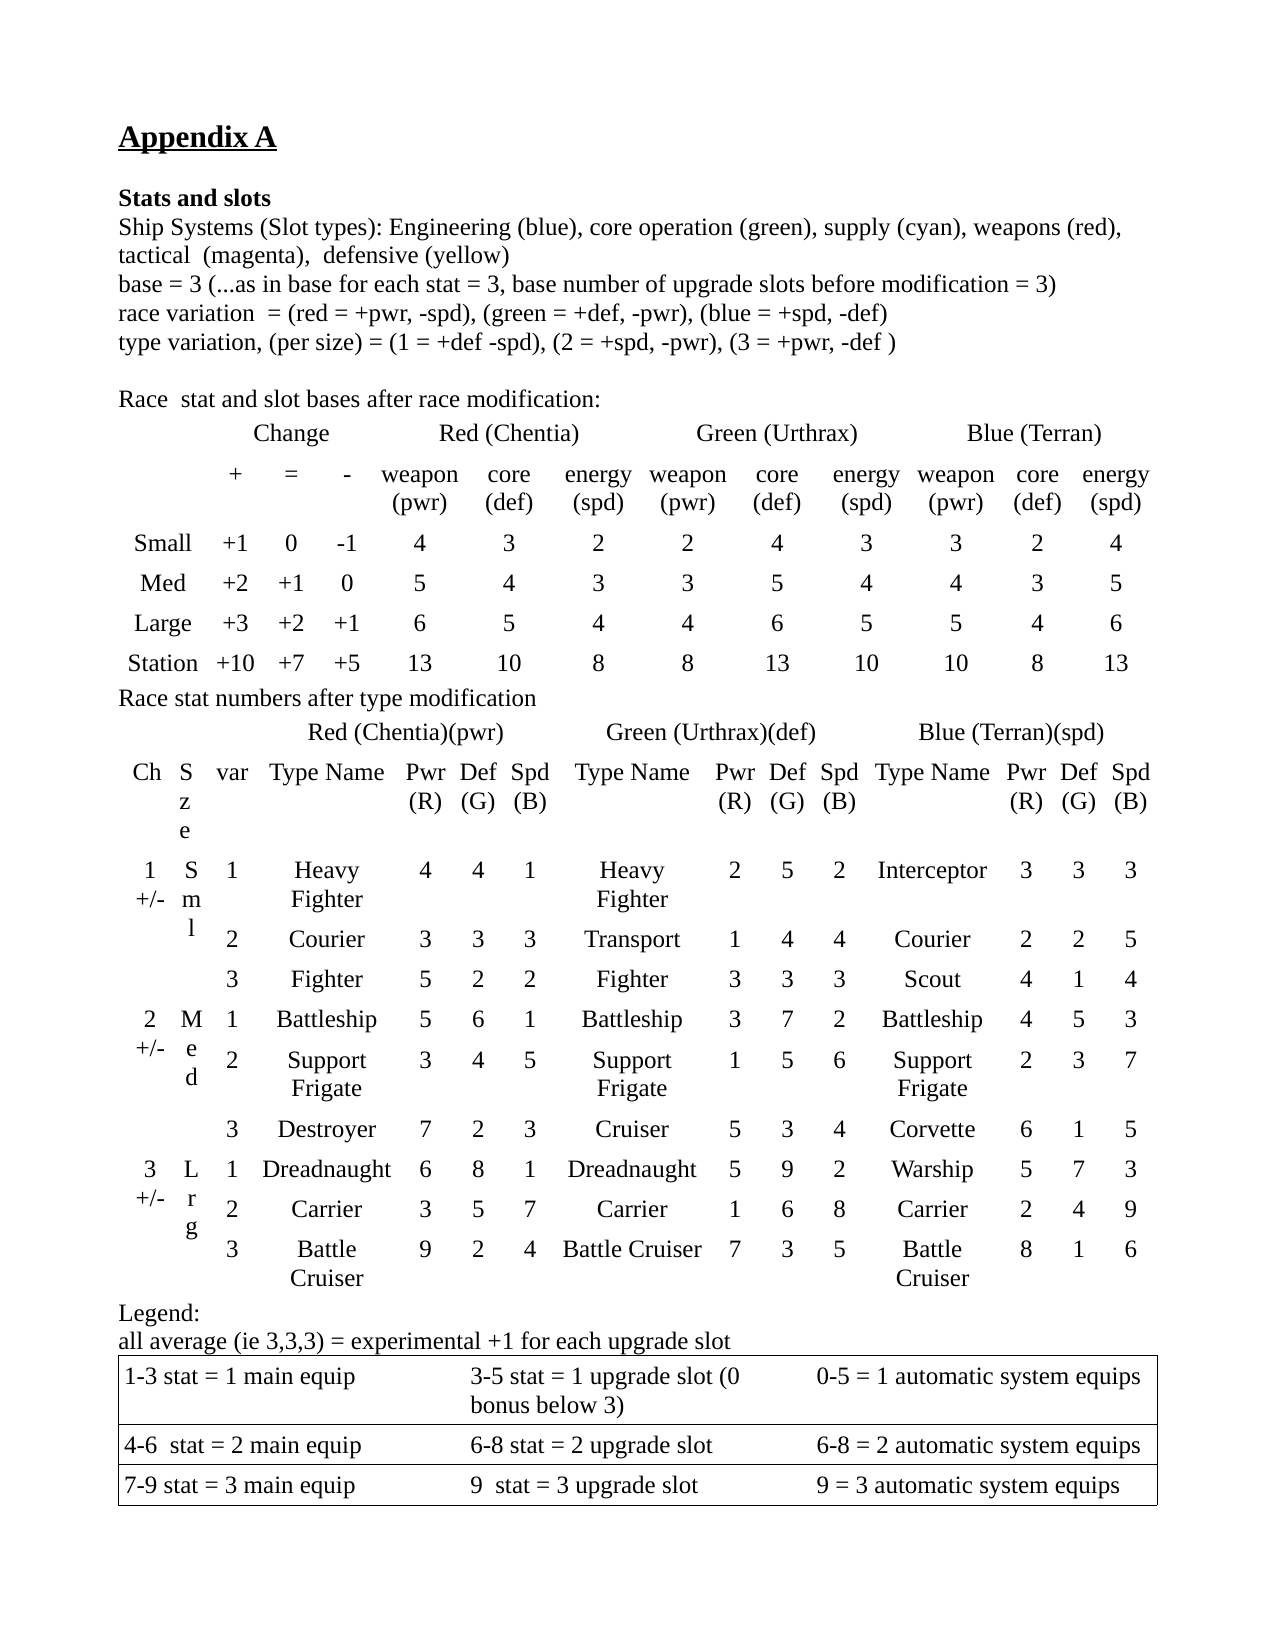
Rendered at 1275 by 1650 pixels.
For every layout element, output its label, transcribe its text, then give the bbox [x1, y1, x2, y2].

table_cell 3 +/- [127, 1148, 173, 1298]
table_cell 4 [1053, 1189, 1104, 1229]
table_cell Carrier [556, 1189, 708, 1229]
table_cell Heavy Fighter [255, 850, 398, 918]
table_cell 5 [822, 603, 911, 643]
table_cell var [209, 752, 255, 849]
table_cell Battleship [866, 999, 999, 1039]
table_cell Station [118, 643, 207, 683]
text Ship Systems (Slot types): Engineering (blue), core operation (green), supply (cyan), weapons (red), tactical (magenta), defensive (yellow) [118, 212, 1157, 269]
table_cell 5 [708, 1148, 762, 1188]
table_cell 3 [762, 1229, 813, 1298]
table_cell Battle Cruiser [255, 1229, 398, 1298]
table_cell 3 [813, 959, 866, 999]
table_cell weapon(pwr) [375, 453, 464, 522]
table_cell 8 [453, 1148, 503, 1188]
table_cell 2 [209, 919, 255, 959]
table_cell 4 [999, 959, 1053, 999]
table_cell core (def) [732, 453, 822, 522]
table_cell 5 [911, 603, 1000, 643]
table_cell Cruiser [556, 1108, 708, 1148]
table_cell 4 [643, 603, 732, 643]
table_cell 9 [1104, 1189, 1157, 1229]
table_cell 8 [813, 1189, 866, 1229]
table_cell core (def) [1000, 453, 1074, 522]
table_cell 5 [1104, 919, 1157, 959]
table_cell 4 [375, 522, 464, 562]
table_header 0-5 = 1 automatic system equips [811, 1356, 1157, 1424]
table_cell 3 [209, 959, 255, 999]
table_cell Transport [556, 919, 708, 959]
table_header [209, 712, 255, 752]
table_cell 8 [643, 643, 732, 683]
table_cell - [319, 453, 375, 522]
table_cell 3 [453, 919, 503, 959]
table_cell 10 [822, 643, 911, 683]
table_cell Courier [255, 919, 398, 959]
table_cell 4 [813, 919, 866, 959]
table_cell 1 [1053, 1229, 1104, 1298]
table_cell Spd (B) [1104, 752, 1157, 849]
table_cell 7 [504, 1189, 556, 1229]
table_cell 3 [554, 562, 643, 602]
table_cell 5 [1053, 999, 1104, 1039]
table_cell Large [118, 603, 207, 643]
table_cell 7 [762, 999, 813, 1039]
table_header [174, 712, 209, 752]
table_cell 4 [464, 562, 554, 602]
table_cell Support Frigate [866, 1039, 999, 1108]
table_cell 5 [1074, 562, 1157, 602]
text race variation = (red = +pwr, -spd), (green = +def, -pwr), (blue = +spd, -def) [118, 298, 1157, 327]
table_cell 6 [813, 1039, 866, 1108]
text all average (ie 3,3,3) = experimental +1 for each upgrade slot [118, 1326, 1157, 1355]
table_cell +2 [263, 603, 319, 643]
table_cell 1 [708, 919, 762, 959]
table_cell 9 [762, 1148, 813, 1188]
table_cell 2 [643, 522, 732, 562]
table_cell 5 [464, 603, 554, 643]
table_cell 1 [209, 999, 255, 1039]
text Stats and slots [118, 183, 1157, 212]
table_cell 5 [708, 1108, 762, 1148]
table_cell Pwr (R) [399, 752, 452, 849]
table_cell core (def) [464, 453, 554, 522]
table_cell 10 [464, 643, 554, 683]
table_cell 3 [209, 1108, 255, 1148]
table_header Blue (Terran) [911, 413, 1157, 453]
text Race stat and slot bases after race modification: [118, 384, 1157, 413]
table_cell 5 [399, 999, 452, 1039]
table_cell Type Name [556, 752, 708, 849]
table_cell +1 [208, 522, 263, 562]
table_cell +3 [208, 603, 263, 643]
table_cell 2 [999, 1189, 1053, 1229]
table_cell energy (spd) [1074, 453, 1157, 522]
table_header Red (Chentia) [375, 413, 643, 453]
table_cell 1 [209, 850, 255, 918]
table_cell 3 [464, 522, 554, 562]
table_cell 6 [453, 999, 503, 1039]
table_header Green (Urthrax)(def) [556, 712, 866, 752]
table_cell 4 [732, 522, 822, 562]
table_cell 9 stat = 3 upgrade slot [464, 1465, 811, 1505]
table_cell 4 [554, 603, 643, 643]
table_cell 13 [375, 643, 464, 683]
table_cell 3 [762, 959, 813, 999]
table_cell 8 [999, 1229, 1053, 1298]
table_cell +10 [208, 643, 263, 683]
table_cell 2 [813, 1148, 866, 1188]
table_cell 10 [911, 643, 1000, 683]
text base = 3 (...as in base for each stat = 3, base number of upgrade slots before modification = 3) [118, 269, 1157, 298]
table_cell 1 [504, 1148, 556, 1188]
table_cell 6 [1104, 1229, 1157, 1298]
table_cell 2 [813, 850, 866, 918]
table_cell 2 [209, 1189, 255, 1229]
table_cell 13 [732, 643, 822, 683]
table_cell +1 [263, 562, 319, 602]
table_cell Heavy Fighter [556, 850, 708, 918]
table_header Blue (Terran)(spd) [866, 712, 1157, 752]
table_cell 5 [399, 959, 452, 999]
table_cell 2 [453, 1229, 503, 1298]
table_cell -1 [319, 522, 375, 562]
table_cell 4 [822, 562, 911, 602]
table_cell 2 [504, 959, 556, 999]
table_cell [118, 453, 207, 522]
table_cell 3 [999, 850, 1053, 918]
table_cell 3 [209, 1229, 255, 1298]
table_cell 4 [453, 1039, 503, 1108]
table_cell S z e [174, 752, 209, 849]
table_cell 4 [1000, 603, 1074, 643]
table_cell 1 [504, 999, 556, 1039]
table_cell Spd (B) [813, 752, 866, 849]
table_cell 6 [732, 603, 822, 643]
table_cell 3 [399, 1189, 452, 1229]
table_cell 8 [554, 643, 643, 683]
table_cell 3 [1104, 999, 1157, 1039]
table_cell 3 [822, 522, 911, 562]
table_cell Type Name [866, 752, 999, 849]
table_cell = [263, 453, 319, 522]
table_cell 7 [1104, 1039, 1157, 1108]
table_cell 2 [554, 522, 643, 562]
table_cell 3 [911, 522, 1000, 562]
table_cell 2 [453, 1108, 503, 1148]
table_cell S m l [174, 850, 209, 999]
table_cell 6-8 stat = 2 upgrade slot [464, 1425, 811, 1464]
table_cell M e d [174, 999, 209, 1148]
table_cell Def (G) [1053, 752, 1104, 849]
table_cell Med [118, 562, 207, 602]
table_cell Fighter [255, 959, 398, 999]
table_cell 1 [504, 850, 556, 918]
table_cell Support Frigate [556, 1039, 708, 1108]
table_cell weapon(pwr) [911, 453, 1000, 522]
table_cell Battle Cruiser [556, 1229, 708, 1298]
table_cell 3 [399, 1039, 452, 1108]
table_cell 0 [263, 522, 319, 562]
table_cell 4 [762, 919, 813, 959]
text Race stat numbers after type modification [118, 683, 1157, 712]
table_cell 5 [504, 1039, 556, 1108]
table_cell 1 [708, 1039, 762, 1108]
table_header Red (Chentia)(pwr) [255, 712, 556, 752]
table_cell 3 [399, 919, 452, 959]
table_cell 5 [1104, 1108, 1157, 1148]
table_cell 1 [1053, 959, 1104, 999]
table_cell 2 [999, 919, 1053, 959]
table_cell 6 [375, 603, 464, 643]
table_cell 2 [999, 1039, 1053, 1108]
table_cell 4 [1074, 522, 1157, 562]
text type variation, (per size) = (1 = +def -spd), (2 = +spd, -pwr), (3 = +pwr, -def ) [118, 327, 1157, 355]
table_cell 2 [1000, 522, 1074, 562]
table_cell Battleship [255, 999, 398, 1039]
table_cell 9 = 3 automatic system equips [811, 1465, 1157, 1505]
table_cell 4 [504, 1229, 556, 1298]
table_cell 3 [1053, 1039, 1104, 1108]
table_cell 7 [1053, 1148, 1104, 1188]
table_cell 0 [319, 562, 375, 602]
table_cell 5 [453, 1189, 503, 1229]
table_cell Type Name [255, 752, 398, 849]
table_cell Scout [866, 959, 999, 999]
table_cell 3 [708, 959, 762, 999]
table_cell 3 [1104, 1148, 1157, 1188]
table_cell Fighter [556, 959, 708, 999]
table_cell L r g [174, 1148, 209, 1298]
text Legend: [118, 1298, 1157, 1326]
table_cell 6 [762, 1189, 813, 1229]
table_cell 2 [453, 959, 503, 999]
table_cell 5 [375, 562, 464, 602]
table_cell 5 [732, 562, 822, 602]
table_cell Dreadnaught [556, 1148, 708, 1188]
table_header 3-5 stat = 1 upgrade slot (0 bonus below 3) [464, 1356, 811, 1424]
table_cell Carrier [255, 1189, 398, 1229]
table_cell 5 [762, 850, 813, 918]
table_cell 3 [504, 1108, 556, 1148]
table_cell 2 [209, 1039, 255, 1108]
table_cell 3 [504, 919, 556, 959]
table_cell 6 [399, 1148, 452, 1188]
table_cell 4-6 stat = 2 main equip [119, 1425, 464, 1464]
table_cell 6 [1074, 603, 1157, 643]
table_cell 3 [1000, 562, 1074, 602]
table_cell +2 [208, 562, 263, 602]
table_cell Def (G) [453, 752, 503, 849]
table_cell 3 [708, 999, 762, 1039]
table_cell 3 [1104, 850, 1157, 918]
table_cell 1 [1053, 1108, 1104, 1148]
table_cell 7 [399, 1108, 452, 1148]
table_cell Support Frigate [255, 1039, 398, 1108]
table_cell 4 [999, 999, 1053, 1039]
table_cell 4 [911, 562, 1000, 602]
table_cell +1 [319, 603, 375, 643]
table_cell 3 [643, 562, 732, 602]
table_cell 9 [399, 1229, 452, 1298]
table_cell 4 [1104, 959, 1157, 999]
table_cell 1 [708, 1189, 762, 1229]
table_header 1-3 stat = 1 main equip [119, 1356, 464, 1424]
table_header [118, 413, 207, 453]
table_cell 6-8 = 2 automatic system equips [811, 1425, 1157, 1464]
table_cell Interceptor [866, 850, 999, 918]
table_cell Pwr (R) [999, 752, 1053, 849]
table_cell 2 [708, 850, 762, 918]
table_cell 1 +/- [127, 850, 173, 999]
table_cell 13 [1074, 643, 1157, 683]
table_cell Def (G) [762, 752, 813, 849]
table_cell 4 [399, 850, 452, 918]
table_cell 6 [999, 1108, 1053, 1148]
table_cell Pwr (R) [708, 752, 762, 849]
table_cell Ch [127, 752, 173, 849]
table_cell 2 +/- [127, 999, 173, 1148]
table_cell Small [118, 522, 207, 562]
table_cell Destroyer [255, 1108, 398, 1148]
table_cell +7 [263, 643, 319, 683]
table_cell 8 [1000, 643, 1074, 683]
table_cell 5 [999, 1148, 1053, 1188]
table_cell energy (spd) [554, 453, 643, 522]
table_cell Courier [866, 919, 999, 959]
table_header Green (Urthrax) [643, 413, 911, 453]
table_cell 1 [209, 1148, 255, 1188]
table_cell 5 [813, 1229, 866, 1298]
table_cell 2 [813, 999, 866, 1039]
table_cell 5 [762, 1039, 813, 1108]
table_header [127, 712, 173, 752]
table_cell 4 [813, 1108, 866, 1148]
table_cell Dreadnaught [255, 1148, 398, 1188]
table_cell 7-9 stat = 3 main equip [119, 1465, 464, 1505]
table_cell 3 [1053, 850, 1104, 918]
table_cell 7 [708, 1229, 762, 1298]
text Appendix A [118, 118, 1157, 154]
table_cell 4 [453, 850, 503, 918]
table_cell Corvette [866, 1108, 999, 1148]
table_cell weapon(pwr) [643, 453, 732, 522]
table_cell Battleship [556, 999, 708, 1039]
table_cell energy (spd) [822, 453, 911, 522]
table_cell +5 [319, 643, 375, 683]
table_cell Spd (B) [504, 752, 556, 849]
table_cell 2 [1053, 919, 1104, 959]
table_cell Battle Cruiser [866, 1229, 999, 1298]
table_header Change [208, 413, 375, 453]
table_cell + [208, 453, 263, 522]
table_cell Warship [866, 1148, 999, 1188]
table_cell Carrier [866, 1189, 999, 1229]
table_cell 3 [762, 1108, 813, 1148]
